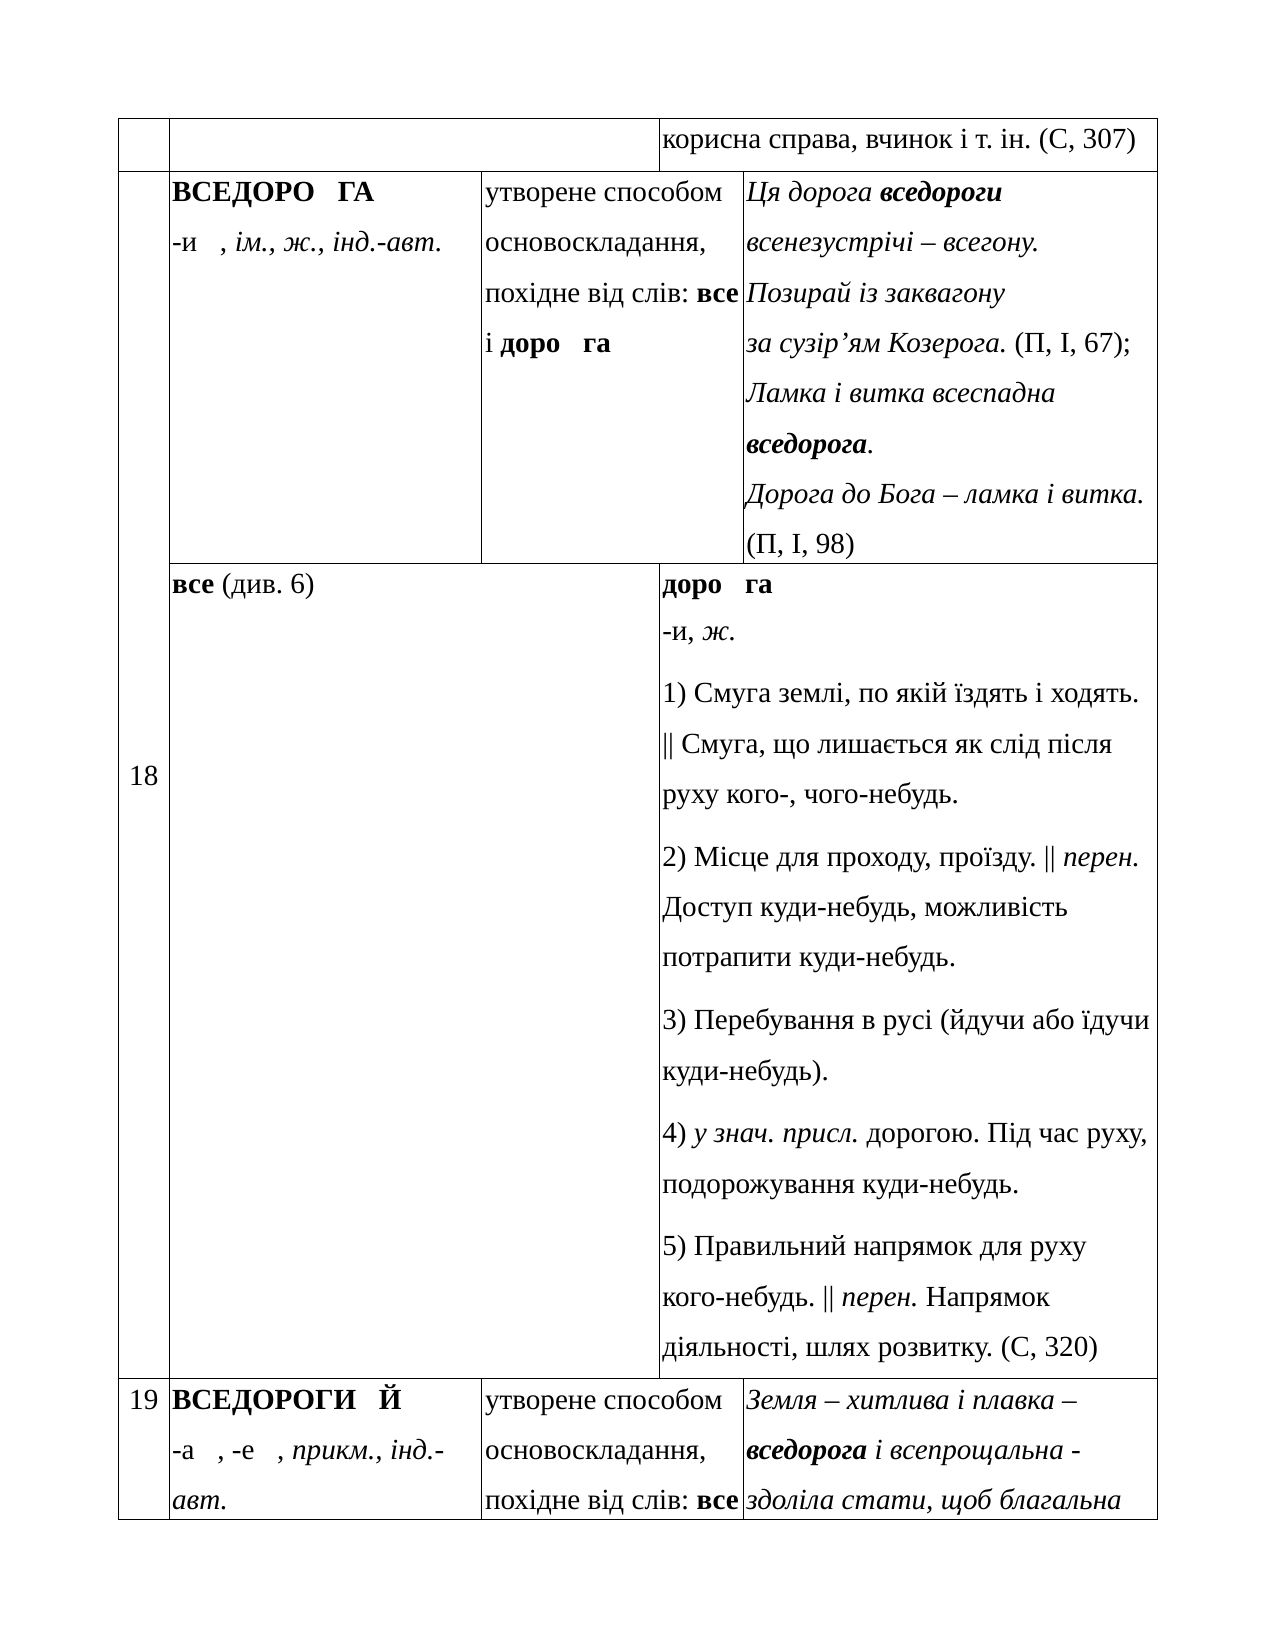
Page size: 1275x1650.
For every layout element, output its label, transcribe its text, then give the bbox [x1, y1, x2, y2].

table_cell [170, 119, 659, 171]
table_cell 19 [119, 1379, 169, 1519]
table_cell дорога -и, ж. 1) Смуга землі, по якій їздять і ходять. || Смуга, що лишається як слід після руху кого-, чого-небудь. 2) Місце для проходу, проїзду. || перен. Доступ куди-небудь, можливість потрапити куди-небудь. 3) Перебування в русі (йдучи або їдучи куди-небудь). 4) у знач. присл. дорогою. Під час руху, подорожування куди-небудь. 5) Правильний напрямок для руху кого-небудь. || перен. Напрямок діяльності, шлях розвитку. (С, 320) [660, 564, 1157, 1378]
table_cell ВседорОга -и, ім., ж., інд.-авт. [170, 172, 481, 563]
table_cell утворене способом основоскладання, похідне від слів: все і дорога [482, 172, 743, 563]
table_cell утворене способом основоскладання, похідне від слів: все [482, 1379, 743, 1519]
table_cell Ця дорога вседороги всенезустрічі – всегону. Позирай із заквагону за сузір’ям Козерога. (П, І, 67); Ламка і витка всеспадна вседорога. Дорога до Бога – ламка і витка. (П, І, 98) [744, 172, 1157, 563]
table_cell Вседорогий -а, -е, прикм., інд.-авт. [170, 1379, 481, 1519]
table_cell все (див. 6) [170, 564, 659, 1378]
table_cell Земля – хитлива і плавка – вседорога і всепрощальна - здоліла стати, щоб благальна [744, 1379, 1157, 1519]
table_cell 18 [119, 172, 169, 1378]
table_cell корисна справа, вчинок і т. ін. (С, 307) [660, 119, 1157, 171]
table_cell [119, 119, 169, 171]
